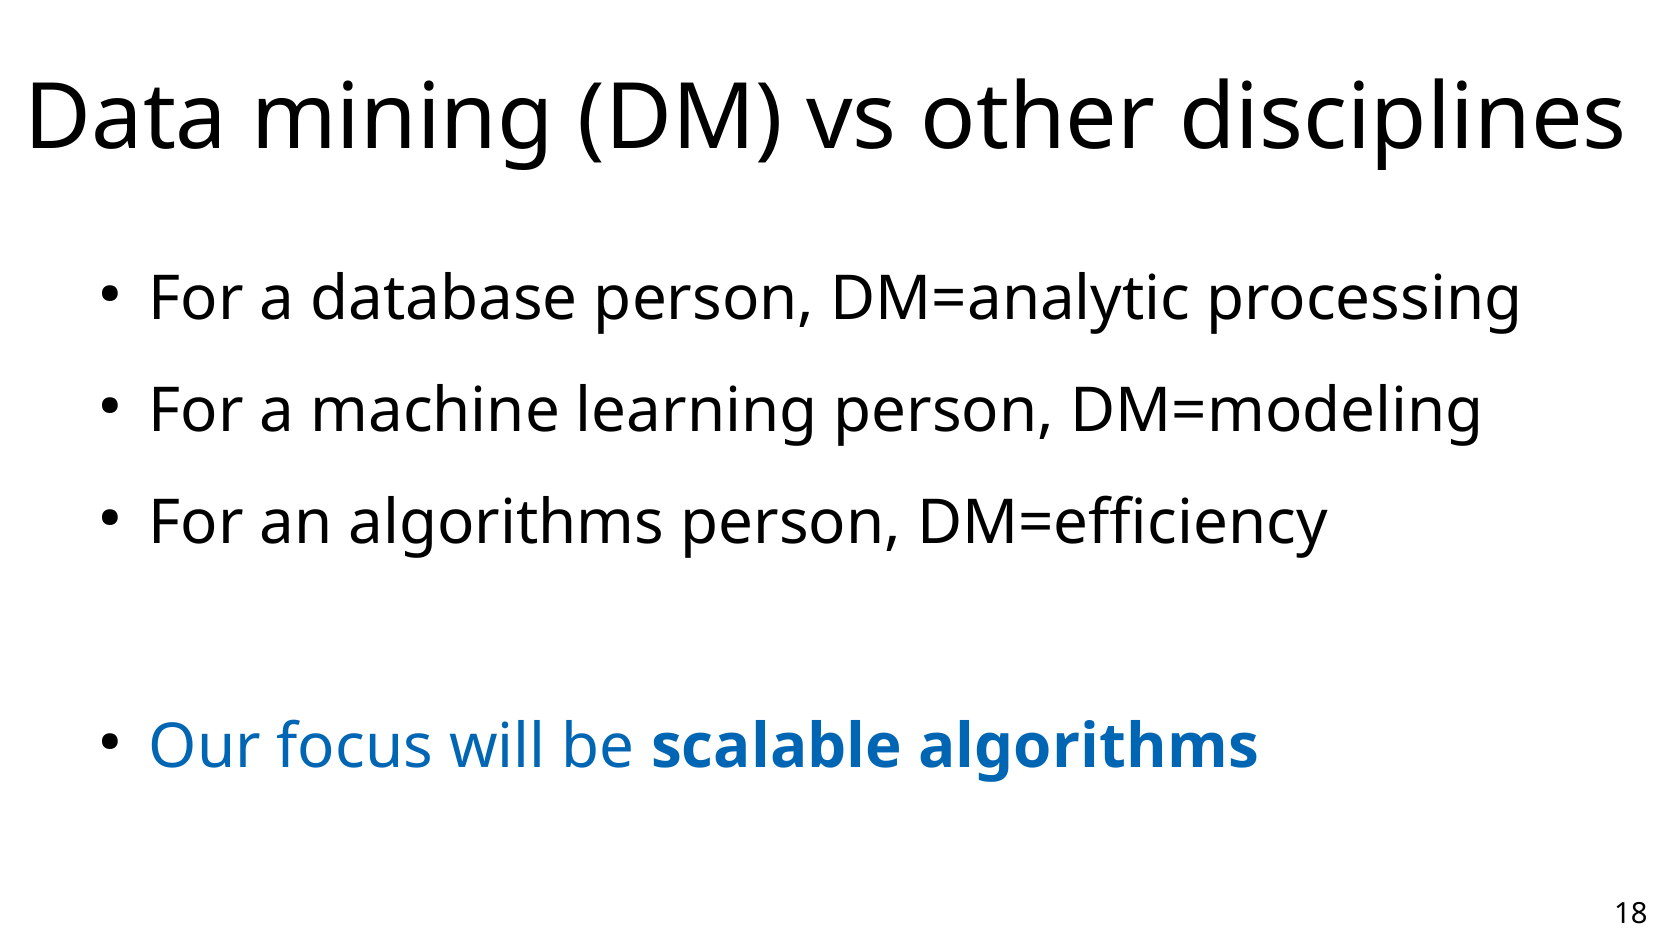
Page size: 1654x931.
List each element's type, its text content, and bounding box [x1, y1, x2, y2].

title Data mining (DM) vs other disciplines [0, 1, 1654, 226]
list For a database person, DM=analytic processing For a machine learning person, DM=modeling For an algorithms person, DM=efficiency Our focus will be scalable algorithms [82, 253, 1576, 793]
